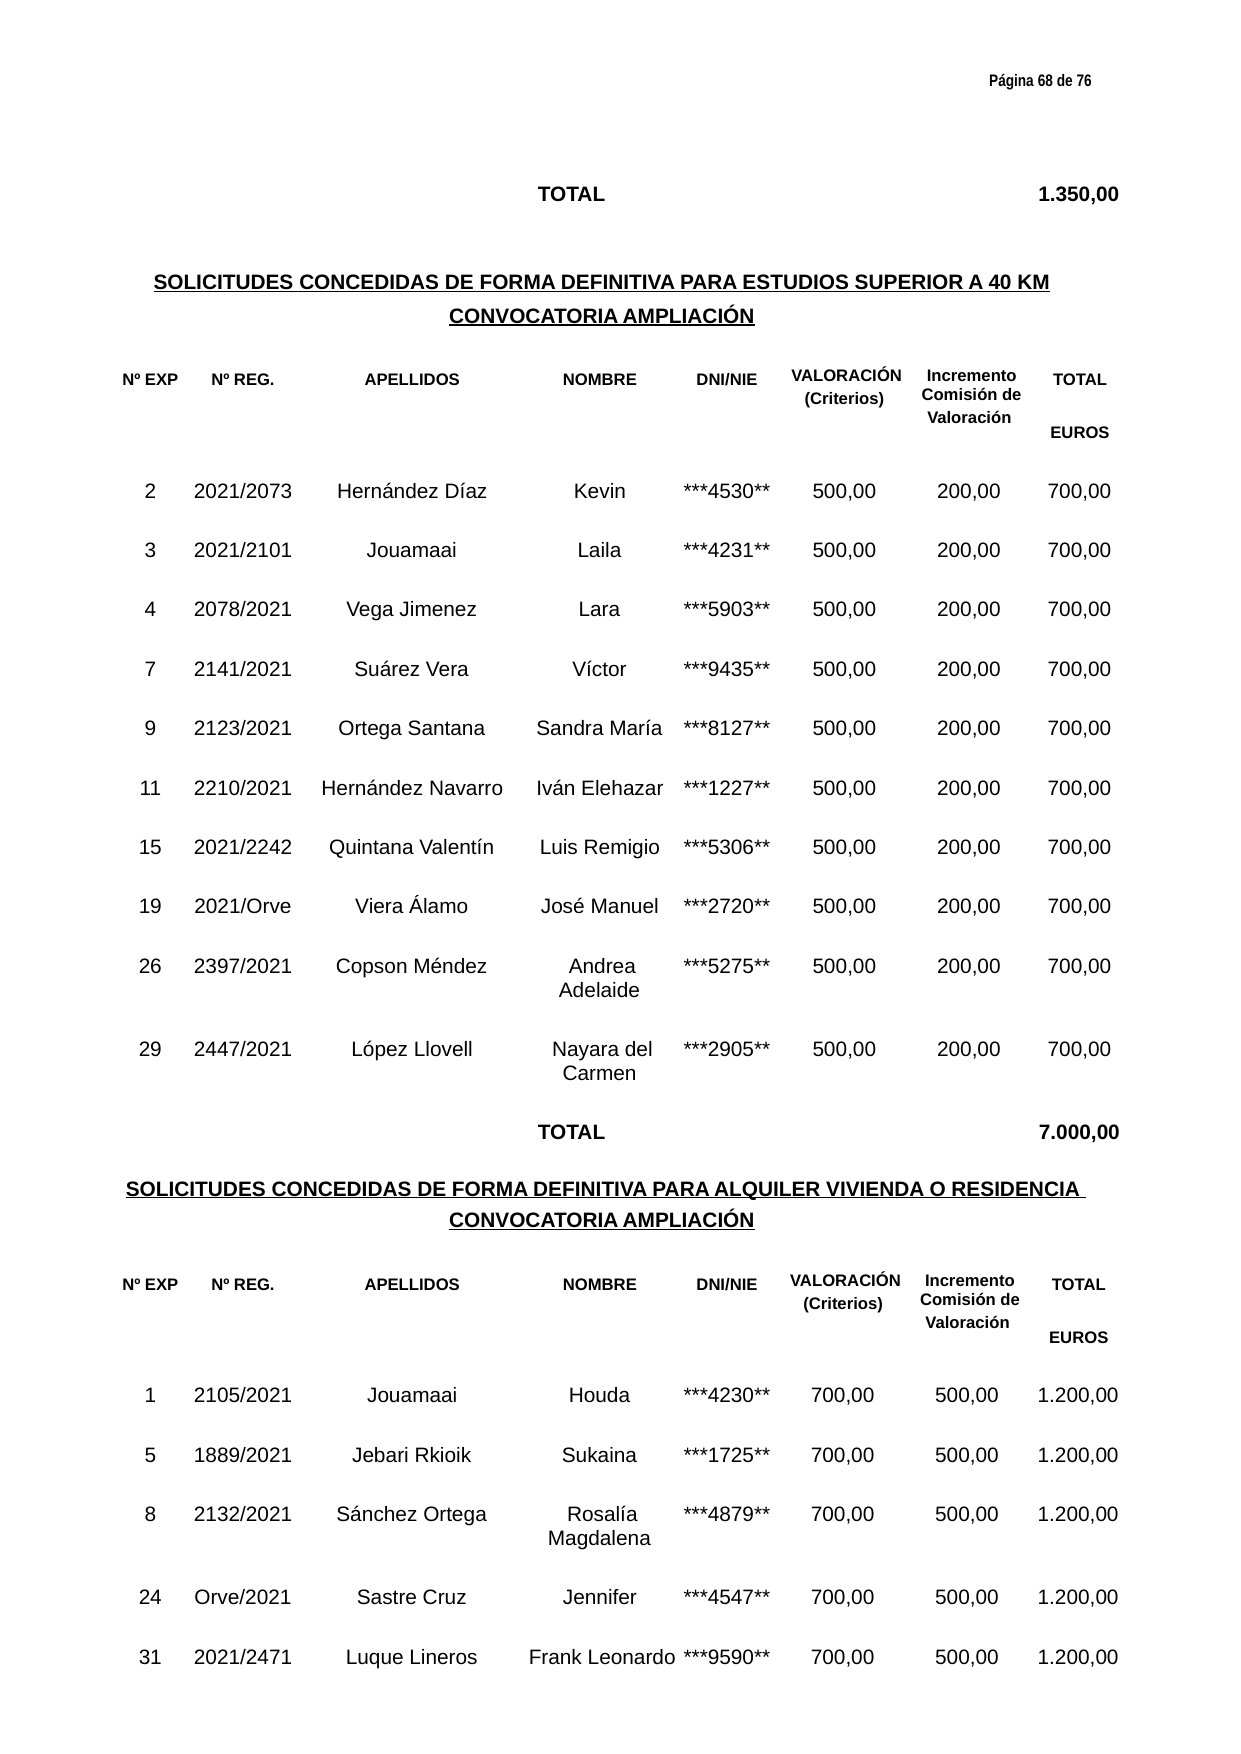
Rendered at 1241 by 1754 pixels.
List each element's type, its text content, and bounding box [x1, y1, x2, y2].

table_cell Sandra María [525, 713, 679, 772]
text CONVOCATORIA AMPLIACIÓN [118, 1200, 1092, 1234]
table_cell 200,00 [914, 1034, 1029, 1117]
table_cell ***1227** [679, 773, 779, 832]
table_cell 1.200,00 [1028, 1499, 1134, 1582]
table_cell 11 [118, 773, 187, 832]
table_cell 2210/2021 [187, 773, 304, 832]
table_cell 700,00 [1029, 594, 1135, 654]
table_cell 1889/2021 [187, 1440, 304, 1499]
table_cell 700,00 [779, 1380, 911, 1439]
table_cell Nayara del Carmen [525, 1034, 679, 1117]
table_cell 500,00 [911, 1582, 1028, 1642]
table_cell 500,00 [779, 951, 914, 1034]
text SOLICITUDES CONCEDIDAS DE FORMA DEFINITIVA PARA ESTUDIOS SUPERIOR A 40 KM [118, 262, 1092, 296]
table_cell [525, 120, 679, 179]
table_header NOMBRE [525, 1268, 679, 1380]
table_cell 7.000,00 [1029, 1117, 1135, 1176]
table_cell 1.350,00 [1029, 179, 1134, 238]
table_cell 200,00 [914, 594, 1029, 654]
table_cell 500,00 [779, 476, 914, 535]
table_cell [187, 120, 304, 179]
table_cell Jennifer [525, 1582, 679, 1642]
table_cell 700,00 [779, 1499, 911, 1582]
table_cell 700,00 [1029, 1034, 1135, 1117]
table_cell 2 [118, 476, 187, 535]
table_header DNI/NIE [679, 1268, 779, 1380]
table_cell [304, 120, 525, 179]
table_cell [918, 120, 1029, 179]
table_cell [118, 120, 187, 179]
table_cell 2397/2021 [187, 951, 304, 1034]
table_cell [679, 120, 779, 179]
table_cell 24 [118, 1582, 187, 1642]
table_cell 500,00 [911, 1499, 1028, 1582]
table_cell 700,00 [1029, 535, 1135, 594]
table_cell Quintana Valentín [304, 832, 525, 891]
table_cell 200,00 [914, 713, 1029, 772]
table_cell 5 [118, 1440, 187, 1499]
table_cell ***9435** [679, 654, 779, 713]
table_cell Rosalía Magdalena [525, 1499, 679, 1582]
table_cell Hernández Navarro [304, 773, 525, 832]
table_cell 7 [118, 654, 187, 713]
table_cell Kevin [525, 476, 679, 535]
table_cell 500,00 [779, 1034, 914, 1117]
table_cell 200,00 [914, 476, 1029, 535]
table_cell 700,00 [779, 1440, 911, 1499]
table_cell Orve/2021 [187, 1582, 304, 1642]
table_cell 1.200,00 [1028, 1642, 1134, 1671]
table_cell 700,00 [1029, 891, 1135, 951]
table_cell Viera Álamo [304, 891, 525, 951]
table_cell López Llovell [304, 1034, 525, 1117]
table_cell 700,00 [1029, 654, 1135, 713]
table_cell ***5306** [679, 832, 779, 891]
table_cell TOTAL [118, 1117, 1029, 1176]
table_cell Lara [525, 594, 679, 654]
table_cell Sastre Cruz [304, 1582, 525, 1642]
table_cell 31 [118, 1642, 187, 1671]
table_cell 500,00 [779, 654, 914, 713]
table_cell 500,00 [779, 594, 914, 654]
table_cell 500,00 [779, 535, 914, 594]
table_cell 1.200,00 [1028, 1380, 1134, 1439]
table_cell Jouamaai [304, 535, 525, 594]
table_cell 9 [118, 713, 187, 772]
table_header TOTAL EUROS [1029, 363, 1135, 476]
table_header Nº REG. [187, 363, 304, 476]
table_cell ***8127** [679, 713, 779, 772]
table_cell 2078/2021 [187, 594, 304, 654]
table_header Nº REG. [187, 1268, 304, 1380]
table_cell 200,00 [914, 832, 1029, 891]
table_cell Jebari Rkioik [304, 1440, 525, 1499]
table_cell 1.200,00 [1028, 1440, 1134, 1499]
table_cell 700,00 [1029, 951, 1135, 1034]
table_cell Sukaina [525, 1440, 679, 1499]
table_cell 2132/2021 [187, 1499, 304, 1582]
table_header Nº EXP [118, 363, 187, 476]
table_cell ***5275** [679, 951, 779, 1034]
table_cell 500,00 [911, 1440, 1028, 1499]
table_cell Vega Jimenez [304, 594, 525, 654]
table_cell [779, 120, 917, 179]
text CONVOCATORIA AMPLIACIÓN [118, 296, 1092, 329]
table_header Incremento Comisión de Valoración [914, 363, 1029, 476]
table_cell 2021/2101 [187, 535, 304, 594]
table_cell Suárez Vera [304, 654, 525, 713]
table_cell 8 [118, 1499, 187, 1582]
table_header Nº EXP [118, 1268, 187, 1380]
table_cell 26 [118, 951, 187, 1034]
table_cell 2021/Orve [187, 891, 304, 951]
table_cell ***1725** [679, 1440, 779, 1499]
table_header VALORACIÓN (Criterios) [779, 1268, 911, 1380]
table_cell 700,00 [779, 1582, 911, 1642]
table_cell Luis Remigio [525, 832, 679, 891]
table_header APELLIDOS [304, 363, 525, 476]
table_cell Hernández Díaz [304, 476, 525, 535]
table_cell 200,00 [914, 891, 1029, 951]
table_cell 2105/2021 [187, 1380, 304, 1439]
table_cell 15 [118, 832, 187, 891]
table_cell 200,00 [914, 654, 1029, 713]
table_cell Jouamaai [304, 1380, 525, 1439]
table_cell ***2720** [679, 891, 779, 951]
table_cell ***2905** [679, 1034, 779, 1117]
table_cell 2021/2242 [187, 832, 304, 891]
table_cell 2021/2073 [187, 476, 304, 535]
table_header NOMBRE [525, 363, 679, 476]
table_cell 500,00 [779, 832, 914, 891]
table_cell ***4230** [679, 1380, 779, 1439]
table_cell ***4879** [679, 1499, 779, 1582]
table_cell Víctor [525, 654, 679, 713]
table_cell Frank Leonardo [525, 1642, 679, 1671]
table_cell Iván Elehazar [525, 773, 679, 832]
table_cell 2021/2471 [187, 1642, 304, 1671]
table_cell 200,00 [914, 773, 1029, 832]
table_cell 29 [118, 1034, 187, 1117]
table_cell TOTAL [118, 179, 1029, 238]
table_cell 500,00 [911, 1642, 1028, 1671]
text SOLICITUDES CONCEDIDAS DE FORMA DEFINITIVA PARA ALQUILER VIVIENDA O RESIDENCIA [118, 1176, 1092, 1200]
table_cell ***4530** [679, 476, 779, 535]
table_cell 200,00 [914, 951, 1029, 1034]
table_cell 1 [118, 1380, 187, 1439]
table_cell José Manuel [525, 891, 679, 951]
table_header TOTAL EUROS [1028, 1268, 1134, 1380]
table_cell ***4231** [679, 535, 779, 594]
table_cell 700,00 [1029, 713, 1135, 772]
table_cell 4 [118, 594, 187, 654]
table_cell Ortega Santana [304, 713, 525, 772]
table_cell ***9590** [679, 1642, 779, 1671]
table_cell ***4547** [679, 1582, 779, 1642]
table_cell 500,00 [779, 891, 914, 951]
table_cell 700,00 [779, 1642, 911, 1671]
table_cell 200,00 [914, 535, 1029, 594]
table_cell ***5903** [679, 594, 779, 654]
table_cell 2447/2021 [187, 1034, 304, 1117]
table_header VALORACIÓN (Criterios) [779, 363, 914, 476]
table_cell 500,00 [779, 713, 914, 772]
table_cell Copson Méndez [304, 951, 525, 1034]
table_cell [1029, 120, 1134, 179]
table_header DNI/NIE [679, 363, 779, 476]
table_cell Andrea Adelaide [525, 951, 679, 1034]
table_cell 2141/2021 [187, 654, 304, 713]
table_header APELLIDOS [304, 1268, 525, 1380]
table_cell 700,00 [1029, 832, 1135, 891]
table_cell 700,00 [1029, 476, 1135, 535]
table_cell 500,00 [911, 1380, 1028, 1439]
table_cell 700,00 [1029, 773, 1135, 832]
table_cell Laila [525, 535, 679, 594]
table_cell 19 [118, 891, 187, 951]
table_cell 2123/2021 [187, 713, 304, 772]
table_cell 500,00 [779, 773, 914, 832]
table_cell Luque Lineros [304, 1642, 525, 1671]
table_cell 3 [118, 535, 187, 594]
table_header Incremento Comisión de Valoración [911, 1268, 1028, 1380]
table_cell Sánchez Ortega [304, 1499, 525, 1582]
table_cell Houda [525, 1380, 679, 1439]
table_cell 1.200,00 [1028, 1582, 1134, 1642]
